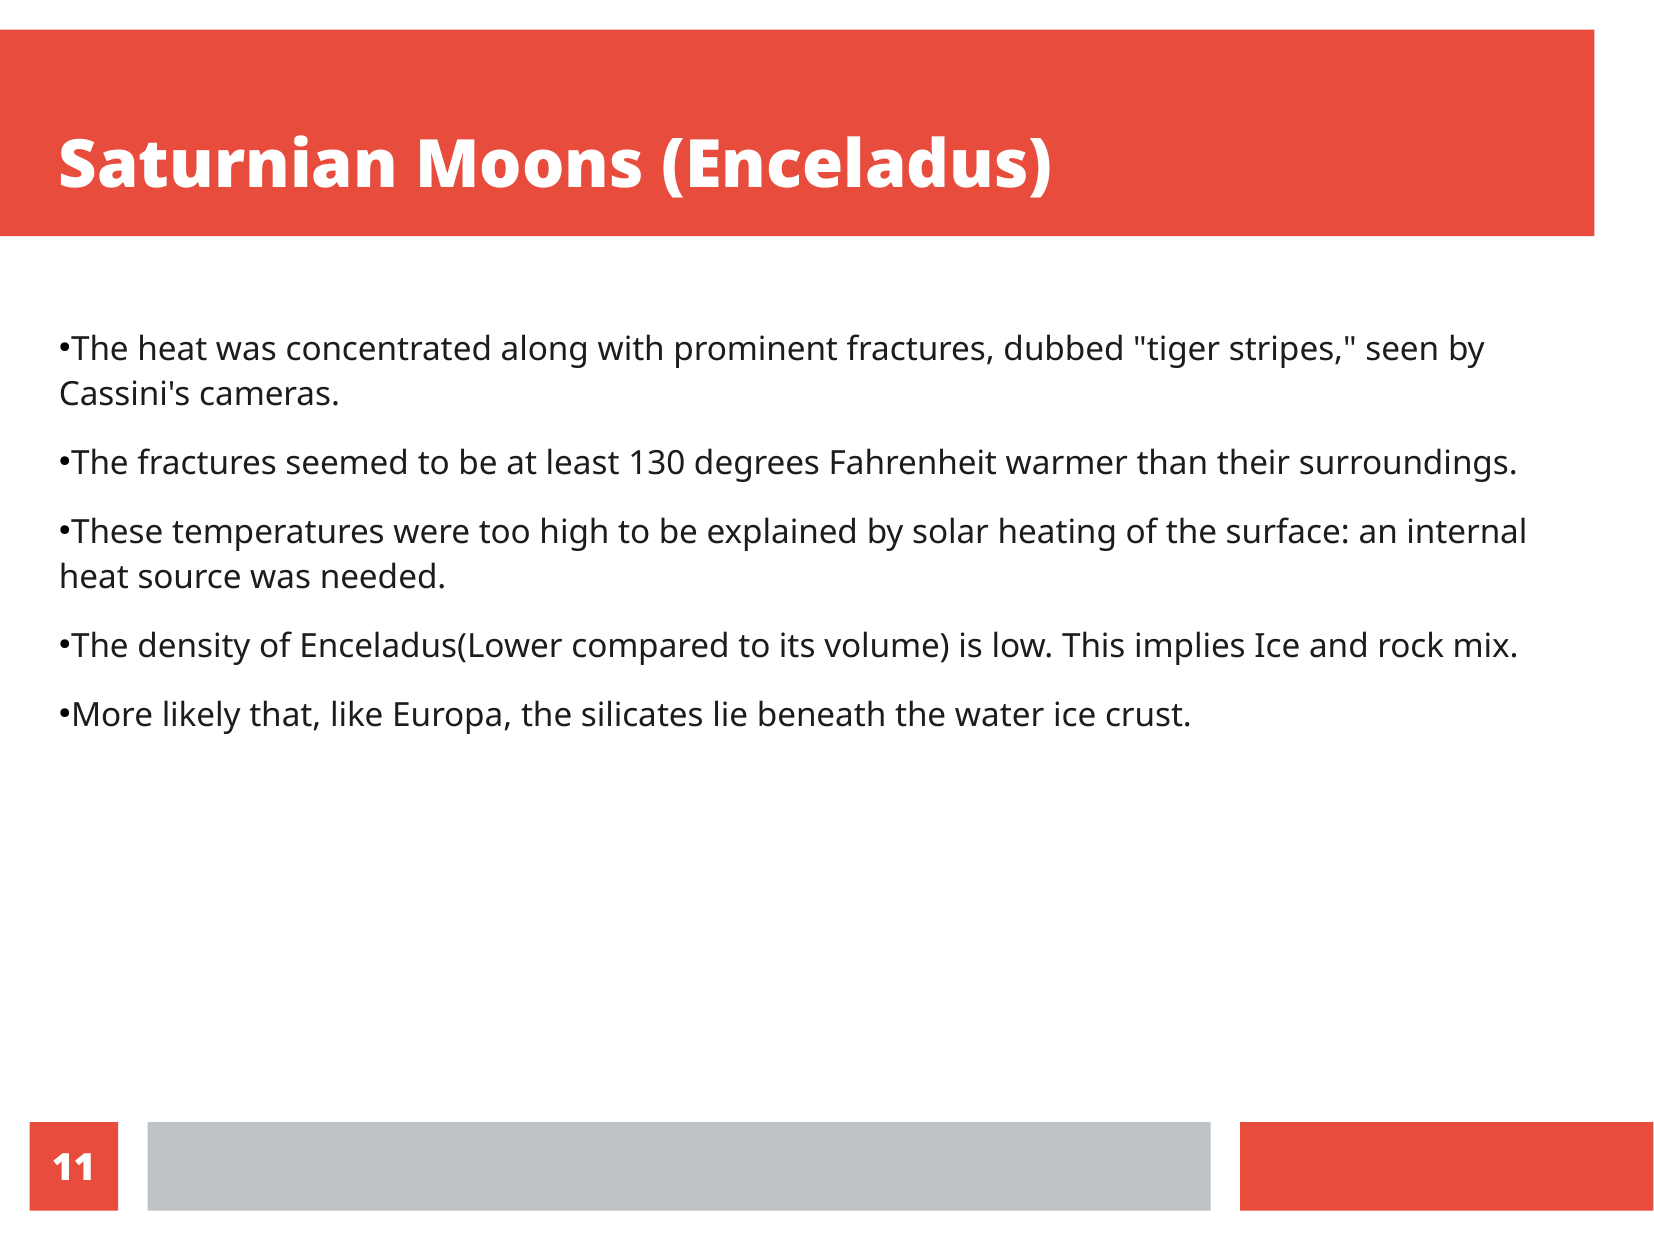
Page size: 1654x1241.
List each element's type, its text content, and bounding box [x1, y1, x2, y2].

title Saturnian Moons (Enceladus) [59, 59, 1595, 207]
list The heat was concentrated along with prominent fractures, dubbed "tiger stripes," seen by Cassini's cameras. The fractures seemed to be at least 130 degrees Fahrenheit warmer than their surroundings. These temperatures were too high to be explained by solar heating of the surface: an internal heat source was needed. The density of Enceladus(Lower compared to its volume) is low. This implies Ice and rock mix. More likely that, like Europa, the silicates lie beneath the water ice crust. [59, 324, 1565, 1093]
